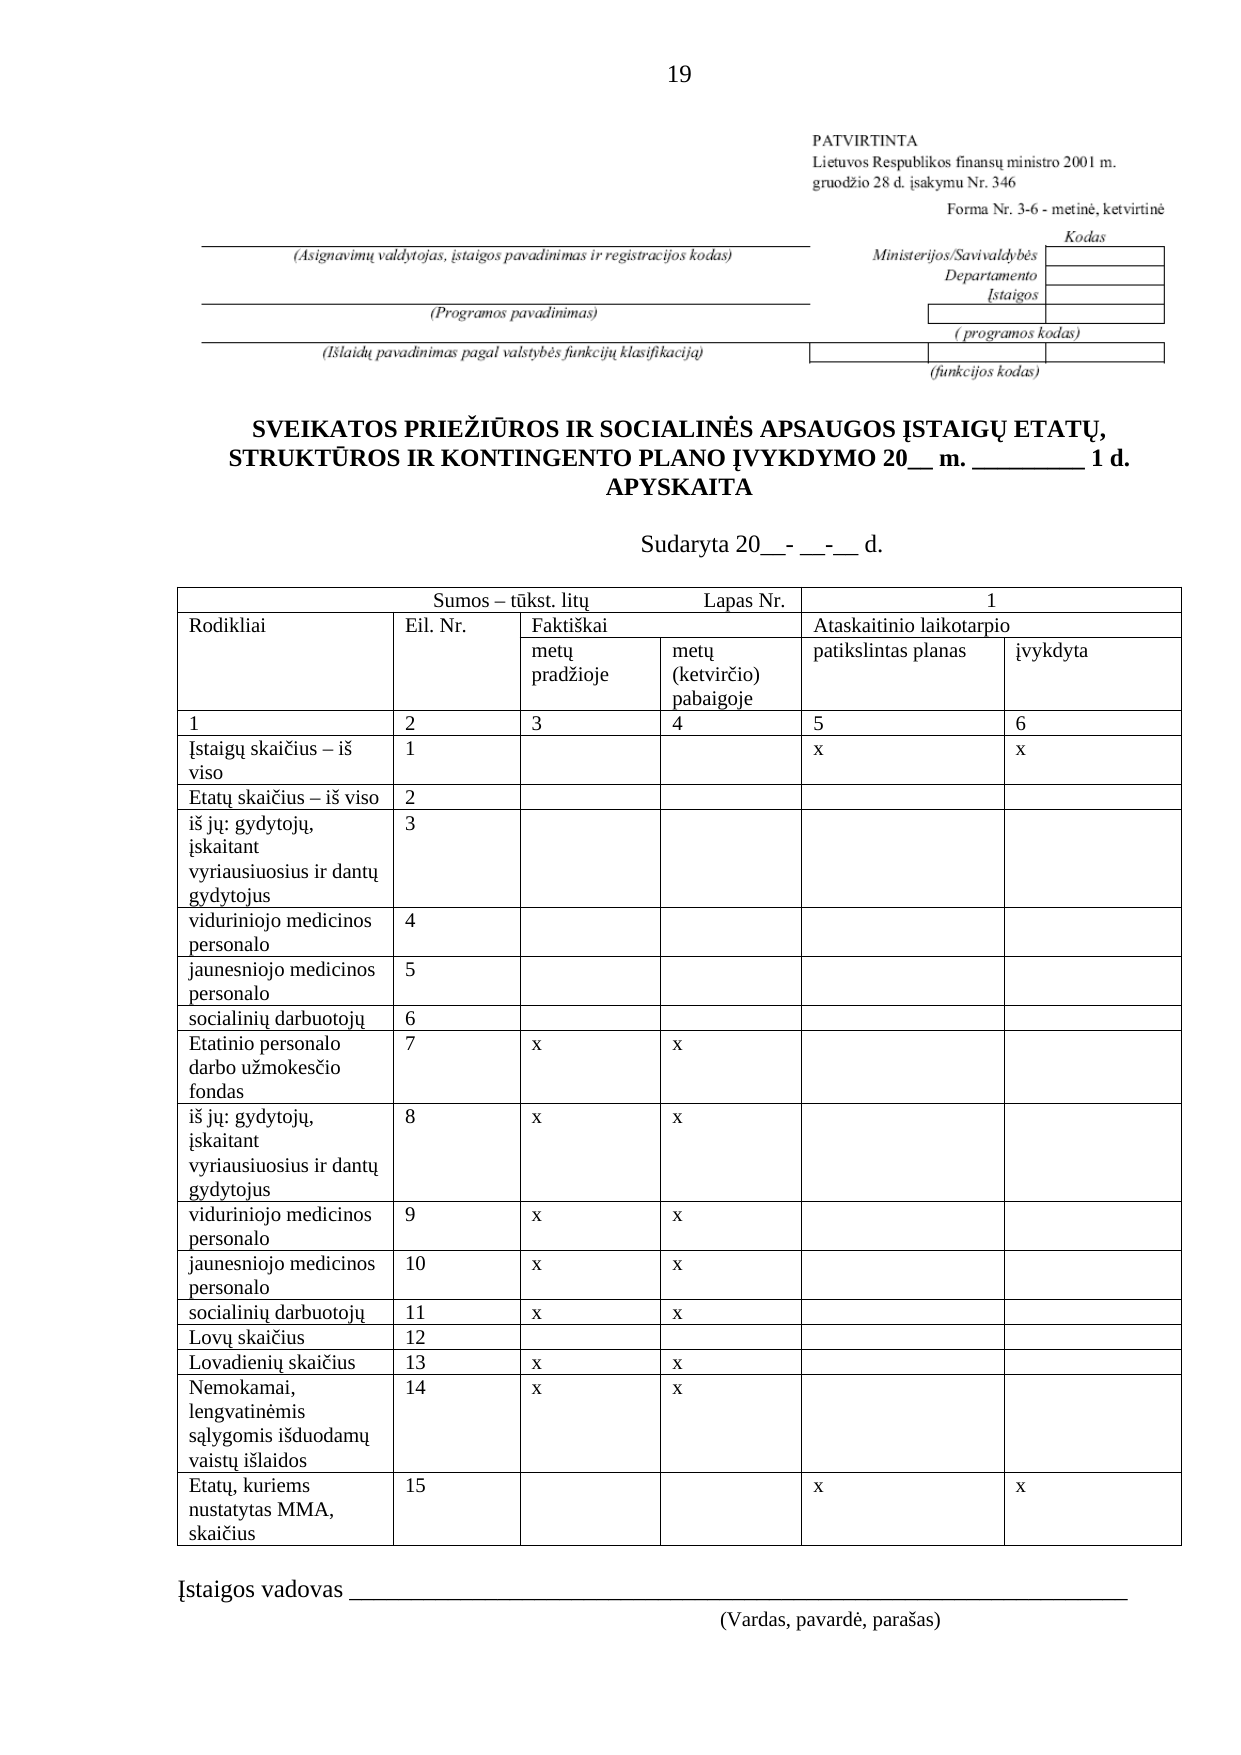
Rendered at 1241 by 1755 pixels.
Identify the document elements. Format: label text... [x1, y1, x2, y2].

table_header 1 [802, 588, 1181, 612]
table_cell 5 [394, 957, 520, 1005]
table_cell 15 [394, 1473, 520, 1545]
table_cell [802, 1325, 1004, 1349]
table_cell jaunesniojo medicinos personalo [178, 1251, 393, 1299]
table_cell [802, 1202, 1004, 1250]
table_cell metų pradžioje [521, 638, 660, 710]
table_cell Ataskaitinio laikotarpio [802, 613, 1181, 637]
table_cell 10 [394, 1251, 520, 1299]
table_cell 4 [661, 711, 801, 735]
table_cell 4 [394, 908, 520, 956]
table_cell [802, 810, 1004, 907]
table_cell [521, 1006, 660, 1030]
table_cell 12 [394, 1325, 520, 1349]
text Įstaigos vadovas [177, 1574, 1181, 1603]
table_cell Etatų, kuriems nustatytas MMA, skaičius [178, 1473, 393, 1545]
table_cell [521, 1325, 660, 1349]
text Sudaryta 20__- __-__ d. [177, 529, 1181, 558]
table_cell x [802, 736, 1004, 784]
table_cell 8 [394, 1104, 520, 1201]
table_cell x [661, 1202, 801, 1250]
table_cell 6 [394, 1006, 520, 1030]
table_cell socialinių darbuotojų [178, 1006, 393, 1030]
table_cell 1 [394, 736, 520, 784]
table_cell [802, 1031, 1004, 1103]
table_cell [1005, 1031, 1181, 1103]
table_cell [521, 785, 660, 809]
table_cell [661, 810, 801, 907]
table_cell viduriniojo medicinos personalo [178, 908, 393, 956]
table_cell [1005, 1350, 1181, 1374]
table_cell [661, 908, 801, 956]
table_cell įvykdyta [1005, 638, 1181, 710]
table_cell Eil. Nr. [394, 613, 520, 710]
table_cell 6 [1005, 711, 1181, 735]
table_cell Nemokamai, lengvatinėmis sąlygomis išduodamų vaistų išlaidos [178, 1375, 393, 1472]
table_cell jaunesniojo medicinos personalo [178, 957, 393, 1005]
table_cell [521, 1473, 660, 1545]
table_cell x [661, 1031, 801, 1103]
table_cell Faktiškai [521, 613, 801, 637]
table_cell [1005, 1300, 1181, 1324]
table_cell viduriniojo medicinos personalo [178, 1202, 393, 1250]
table_cell 7 [394, 1031, 520, 1103]
table_cell x [661, 1375, 801, 1472]
table_cell [661, 1325, 801, 1349]
table_cell [1005, 908, 1181, 956]
table_cell [802, 785, 1004, 809]
text SVEIKATOS PRIEŽIŪROS IR SOCIALINĖS APSAUGOS ĮSTAIGŲ ETATŲ, STRUKTŪROS IR KONTINGENTO PLANO ĮVYKDYMO 20__ m. _________ 1 d. APYSKAITA [177, 414, 1181, 500]
table_cell 11 [394, 1300, 520, 1324]
table_cell 5 [802, 711, 1004, 735]
table_cell x [661, 1300, 801, 1324]
table_cell 3 [521, 711, 660, 735]
table_cell x [802, 1473, 1004, 1545]
table_cell [1005, 1325, 1181, 1349]
table_cell x [521, 1375, 660, 1472]
table_cell x [521, 1104, 660, 1201]
table_cell [521, 957, 660, 1005]
table_cell [1005, 785, 1181, 809]
table_cell iš jų: gydytojų, įskaitant vyriausiuosius ir dantų gydytojus [178, 1104, 393, 1201]
table_cell [661, 785, 801, 809]
table_cell 14 [394, 1375, 520, 1472]
table_cell 3 [394, 810, 520, 907]
table_cell x [521, 1202, 660, 1250]
table_cell [661, 957, 801, 1005]
table_cell [802, 1006, 1004, 1030]
table_cell x [521, 1031, 660, 1103]
table_cell [521, 810, 660, 907]
table_cell [661, 1006, 801, 1030]
table_cell Rodikliai [178, 613, 393, 710]
table_cell socialinių darbuotojų [178, 1300, 393, 1324]
table_cell [802, 1251, 1004, 1299]
table_cell [1005, 1104, 1181, 1201]
table_cell x [521, 1251, 660, 1299]
table_cell [661, 736, 801, 784]
table_cell 2 [394, 711, 520, 735]
table_cell x [1005, 1473, 1181, 1545]
table_cell Etatų skaičius – iš viso [178, 785, 393, 809]
table_cell Lovų skaičius [178, 1325, 393, 1349]
table_cell x [521, 1300, 660, 1324]
table_header Sumos – tūkst. litų Lapas Nr. [178, 588, 801, 612]
table_cell [802, 1375, 1004, 1472]
table_cell Lovadienių skaičius [178, 1350, 393, 1374]
table_cell 9 [394, 1202, 520, 1250]
table_cell 1 [178, 711, 393, 735]
table_cell [1005, 1251, 1181, 1299]
table_cell x [661, 1251, 801, 1299]
table_cell [1005, 1202, 1181, 1250]
table_cell [1005, 1006, 1181, 1030]
table_cell iš jų: gydytojų, įskaitant vyriausiuosius ir dantų gydytojus [178, 810, 393, 907]
table_cell Etatinio personalo darbo užmokesčio fondas [178, 1031, 393, 1103]
table_cell [521, 736, 660, 784]
text (Vardas, pavardė, parašas) [177, 1603, 1181, 1632]
table_cell [661, 1473, 801, 1545]
table_cell x [1005, 736, 1181, 784]
table_cell x [661, 1350, 801, 1374]
table_cell x [661, 1104, 801, 1201]
table_cell [802, 1350, 1004, 1374]
table_cell [1005, 1375, 1181, 1472]
table_cell [802, 1300, 1004, 1324]
table_cell [1005, 810, 1181, 907]
table_cell [521, 908, 660, 956]
table_cell patikslintas planas [802, 638, 1004, 710]
table_cell [802, 908, 1004, 956]
table_cell [802, 1104, 1004, 1201]
table_cell Įstaigų skaičius – iš viso [178, 736, 393, 784]
table_cell metų (ketvirčio) pabaigoje [661, 638, 801, 710]
table_cell [1005, 957, 1181, 1005]
table_cell [802, 957, 1004, 1005]
table_cell x [521, 1350, 660, 1374]
table_cell 2 [394, 785, 520, 809]
table_cell 13 [394, 1350, 520, 1374]
